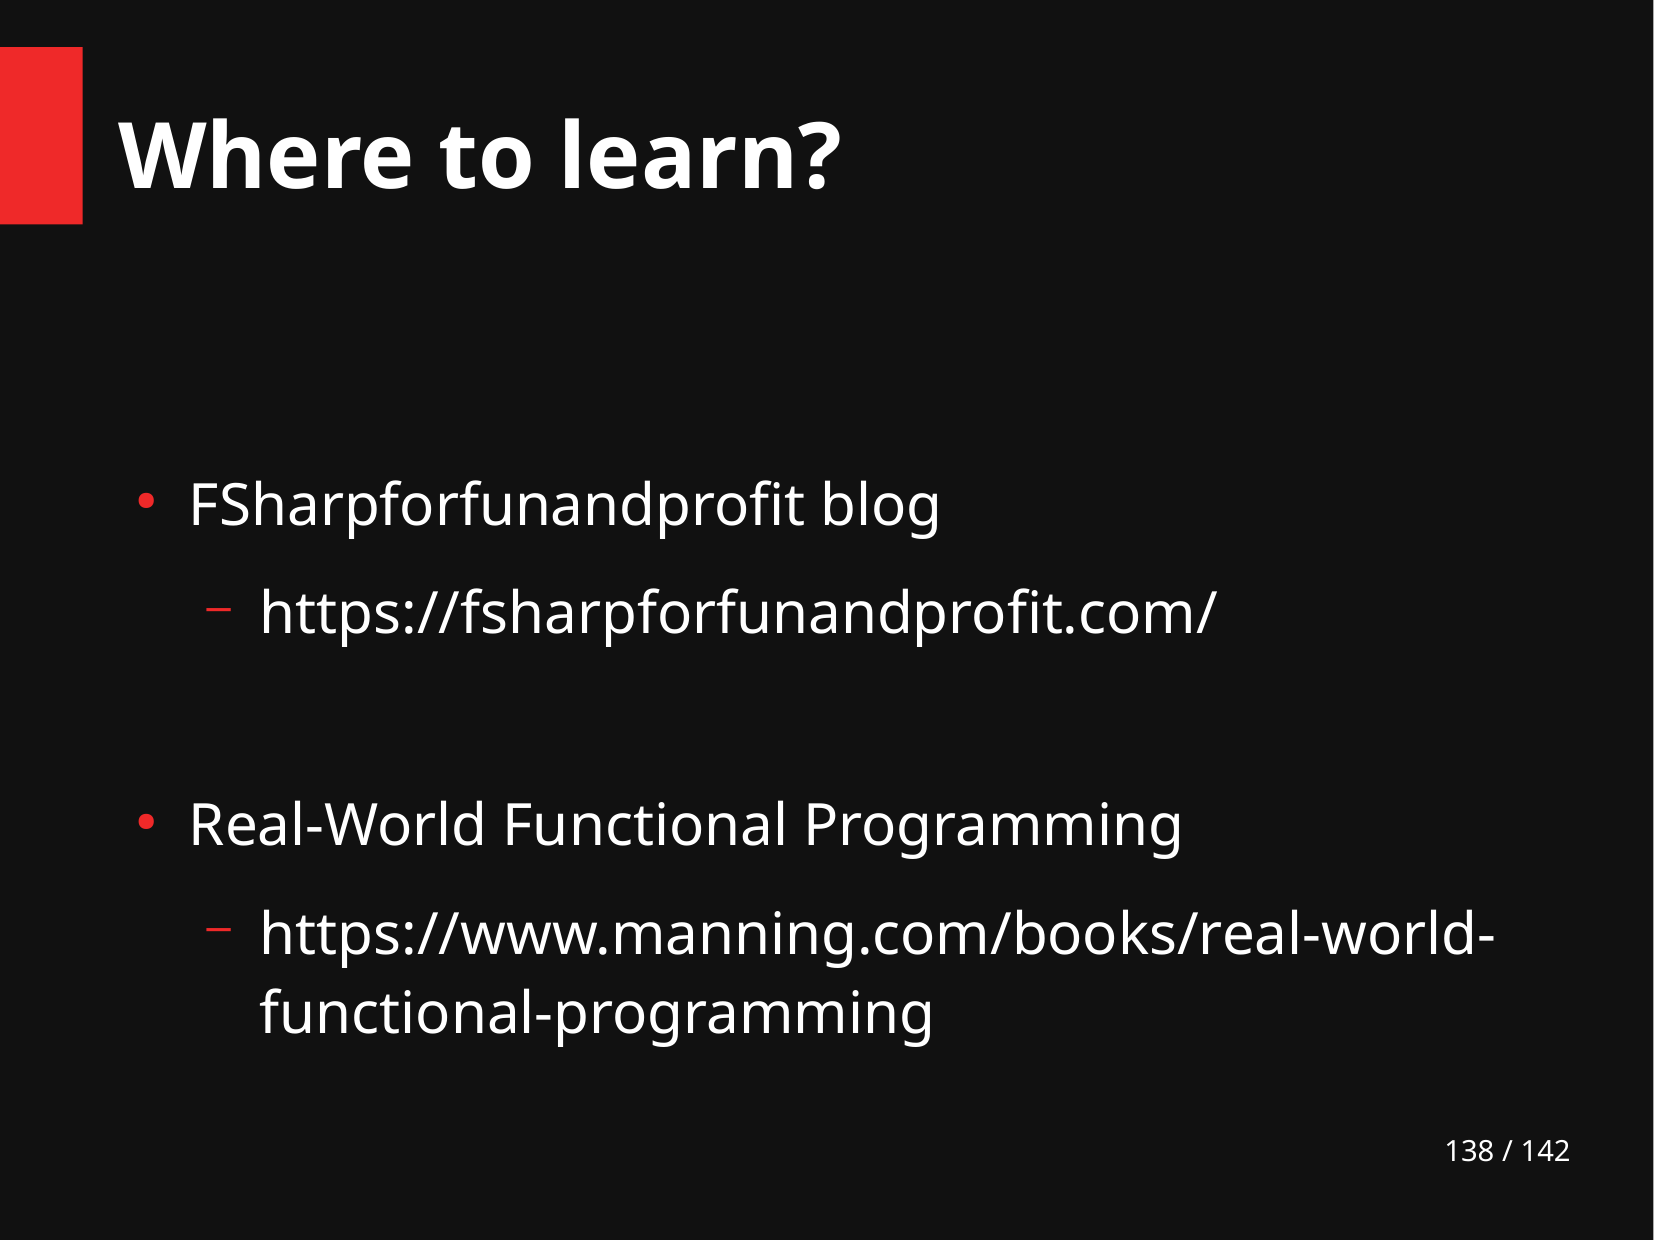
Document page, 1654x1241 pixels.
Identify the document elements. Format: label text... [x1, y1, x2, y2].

title Where to learn? [118, 49, 1571, 257]
list FSharpforfunandprofit blog https://fsharpforfunandprofit.com/ Real-World Functional Programming https://www.manning.com/books/real-world-functional-programming [118, 354, 1536, 1074]
